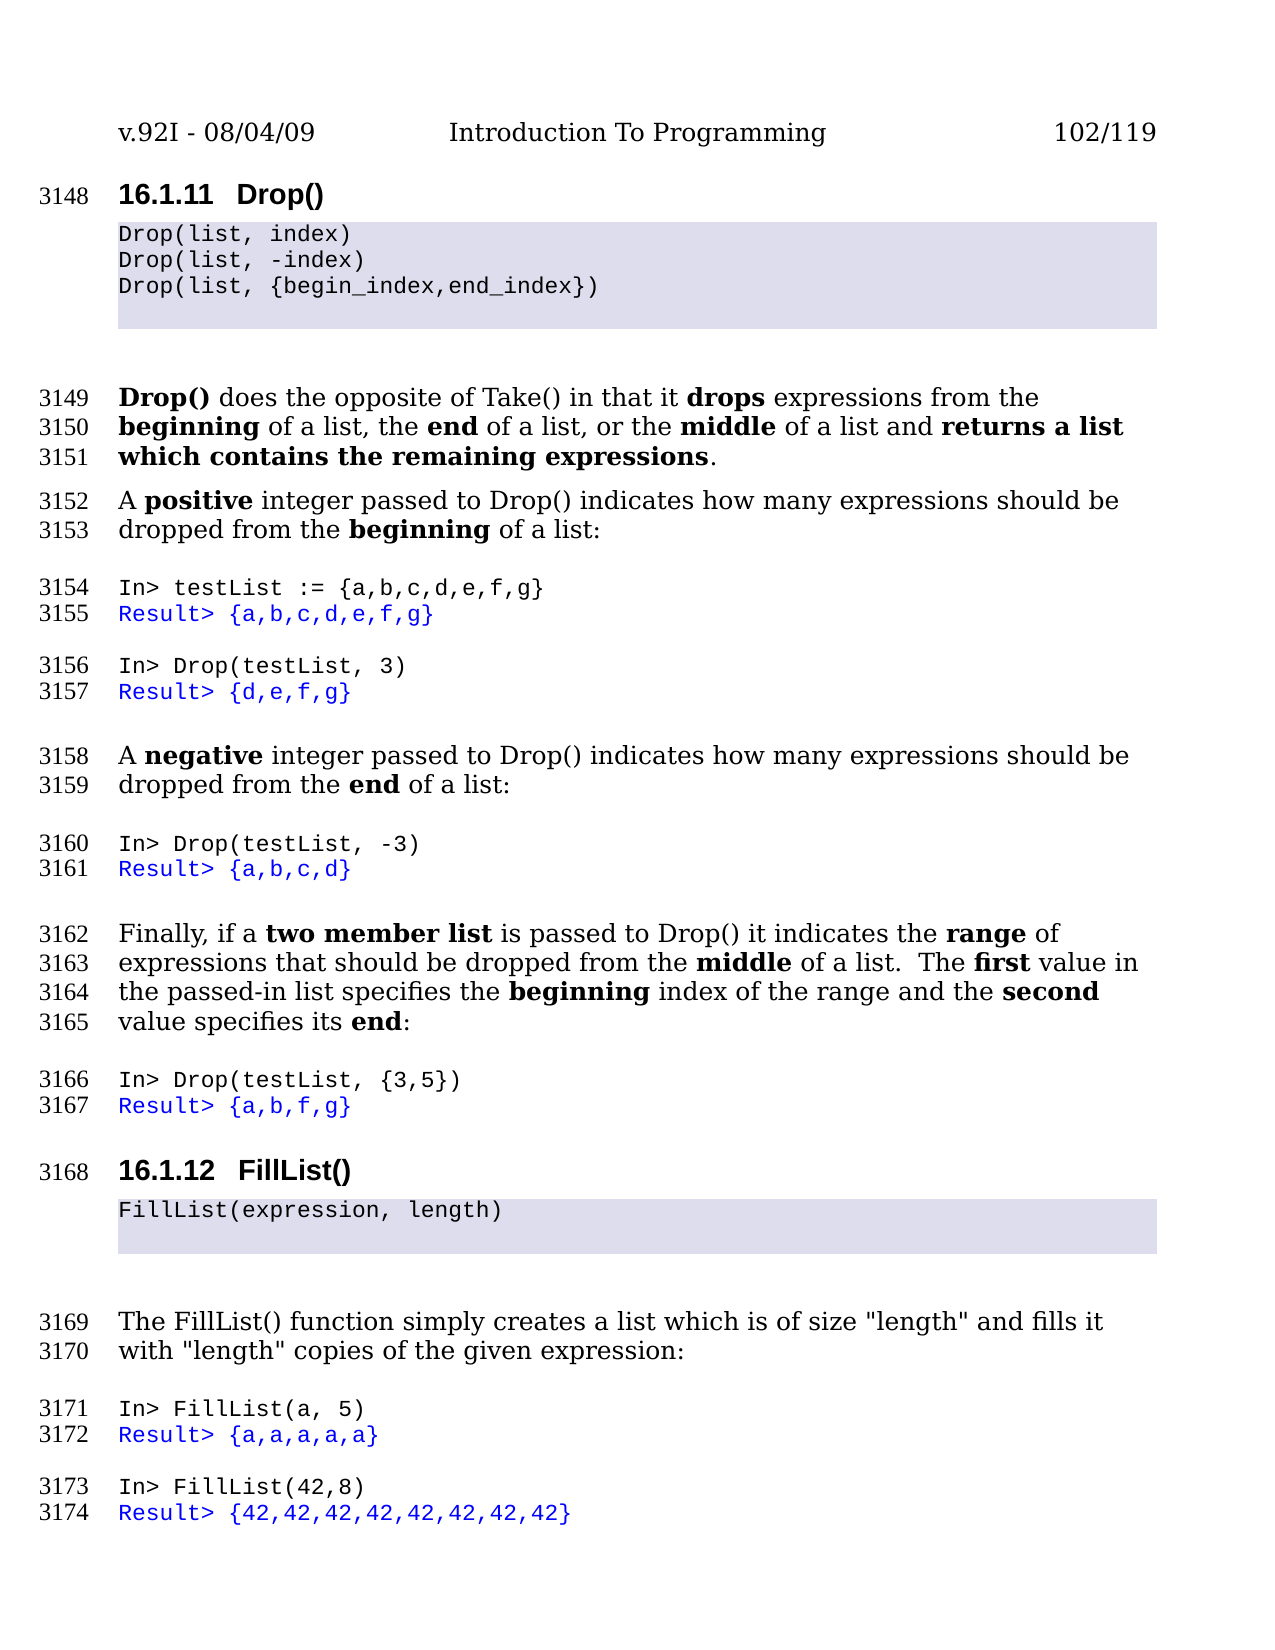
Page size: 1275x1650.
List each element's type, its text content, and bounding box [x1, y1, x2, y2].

text Result> {42,42,42,42,42,42,42,42} [118, 1501, 1157, 1527]
text In> Drop(testList, 3) [118, 654, 1157, 680]
text Drop() does the opposite of Take() in that it drops expressions from the beginning of a list, the end of a list, or the middle of a list and returns a list which contains the remaining expressions. [118, 383, 1157, 471]
text Result> {a,a,a,a,a} [118, 1423, 1157, 1449]
text In> Drop(testList, -3) [118, 832, 1157, 858]
subtitle FillList() [118, 1153, 1157, 1187]
subtitle Drop() [118, 177, 1157, 210]
table_header Drop(list, index) Drop(list, -index) Drop(list, {begin_index,end_index}) [118, 222, 1157, 329]
text The FillList() function simply creates a list which is of size "length" and fills it with "length" copies of the given expression: [118, 1307, 1157, 1365]
table_header FillList(expression, length) [118, 1199, 1157, 1254]
text In> testList := {a,b,c,d,e,f,g} [118, 577, 1157, 602]
text In> FillList(a, 5) [118, 1397, 1157, 1423]
text Finally, if a two member list is passed to Drop() it indicates the range of expressions that should be dropped from the middle of a list. The first value in the passed-in list specifies the beginning index of the range and the second value specifies its end: [118, 919, 1157, 1036]
text A negative integer passed to Drop() indicates how many expressions should be dropped from the end of a list: [118, 741, 1157, 800]
text Result> {a,b,c,d,e,f,g} [118, 602, 1157, 628]
text A positive integer passed to Drop() indicates how many expressions should be dropped from the beginning of a list: [118, 486, 1157, 544]
text Result> {a,b,c,d} [118, 858, 1157, 884]
text In> Drop(testList, {3,5}) [118, 1068, 1157, 1094]
text In> FillList(42,8) [118, 1475, 1157, 1501]
text Result> {d,e,f,g} [118, 680, 1157, 706]
text Result> {a,b,f,g} [118, 1094, 1157, 1120]
